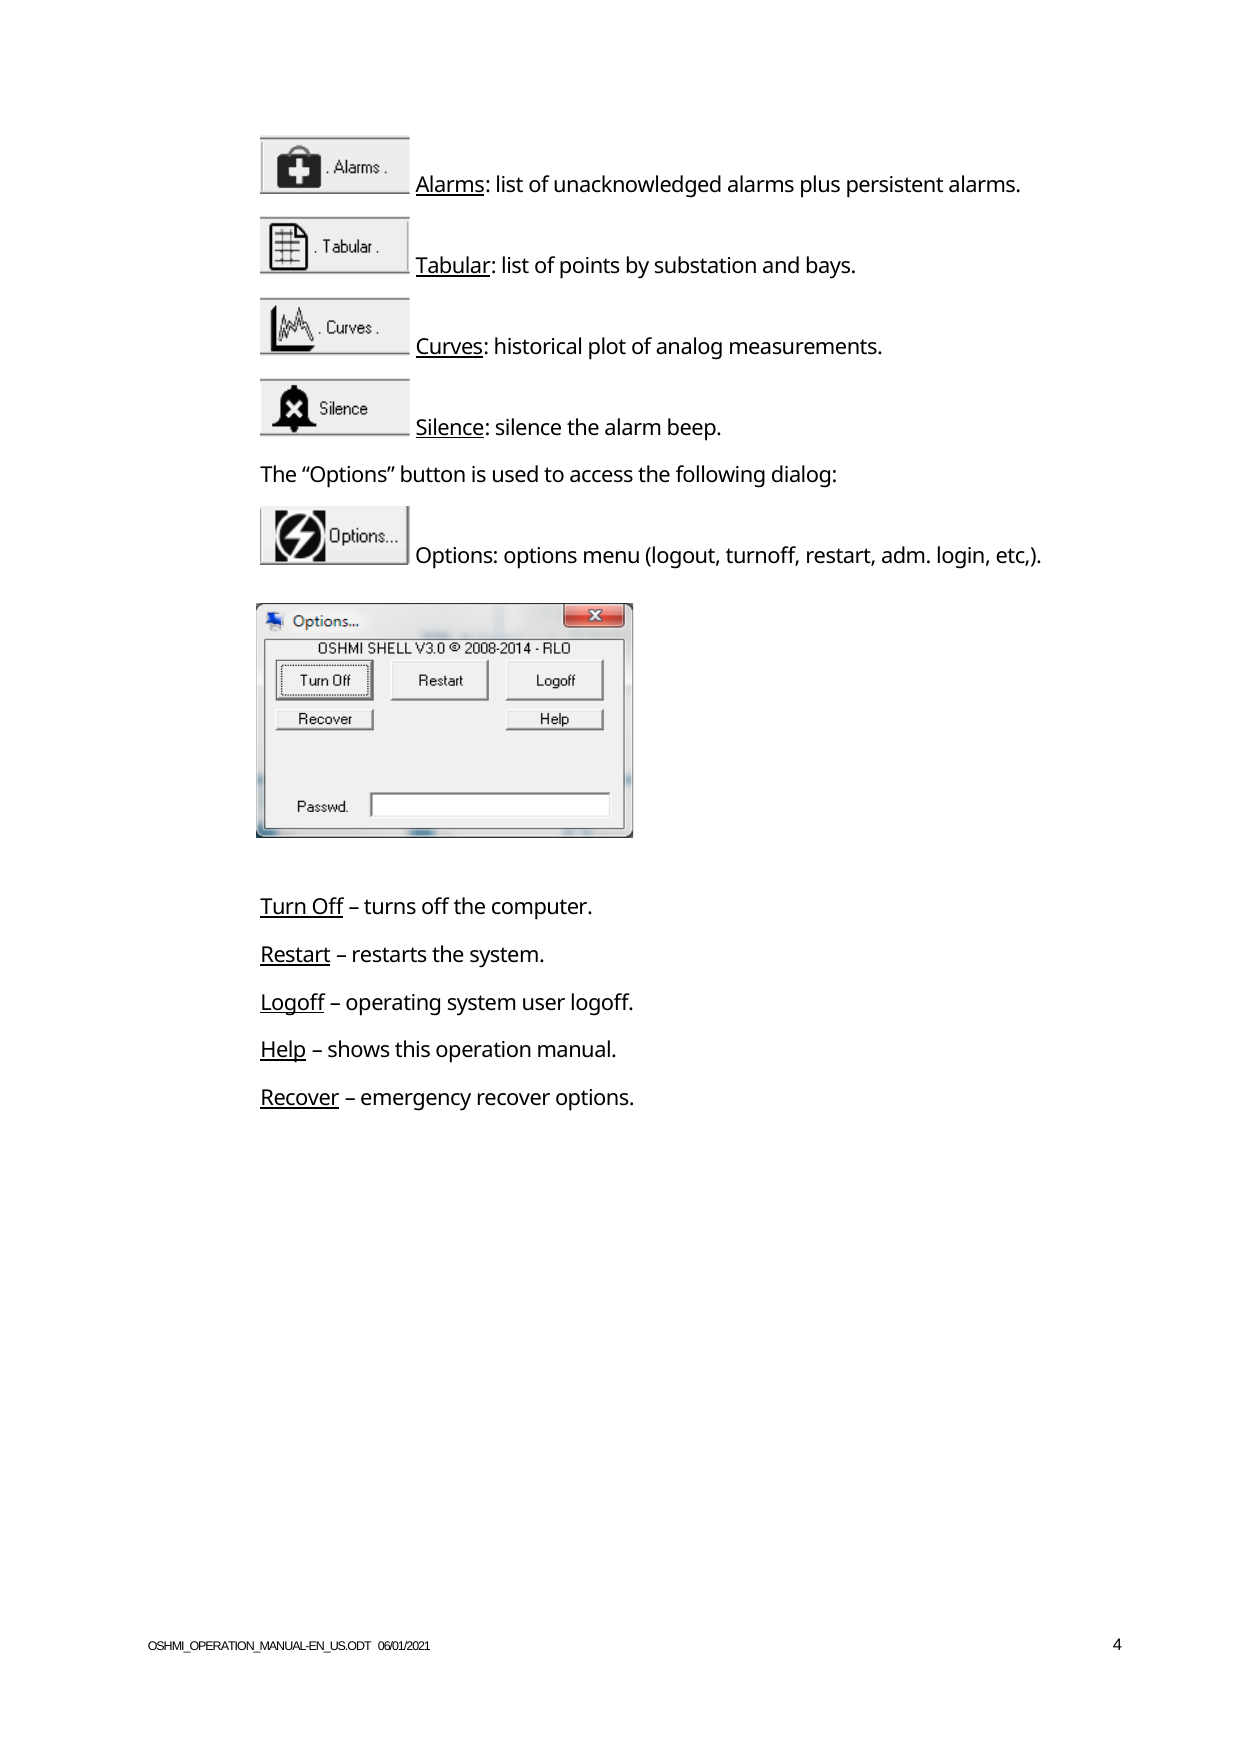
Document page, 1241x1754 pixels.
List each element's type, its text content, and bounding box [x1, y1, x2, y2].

picture [260, 297, 410, 356]
picture [260, 216, 410, 275]
text Tabular: list of points by substation and bays. [260, 217, 1122, 279]
text Turn Off – turns off the computer. [260, 891, 1122, 921]
text Restart – restarts the system. [260, 939, 1122, 969]
text The “Options” button is used to access the following dialog: [260, 459, 1122, 489]
picture [260, 506, 410, 565]
text Logoff – operating system user logoff. [260, 987, 1122, 1016]
text Curves: historical plot of analog measurements. [260, 297, 1122, 360]
picture [260, 378, 410, 437]
text Options: options menu (logout, turnoff, restart, adm. login, etc,). [260, 507, 1122, 570]
picture [256, 603, 634, 838]
text Help – shows this operation manual. [260, 1034, 1122, 1064]
text Silence: silence the alarm beep. [260, 378, 1122, 441]
text Recover – emergency recover options. [148, 1082, 1122, 1112]
picture [260, 135, 410, 194]
text Alarms: list of unacknowledged alarms plus persistent alarms. [260, 136, 1122, 199]
